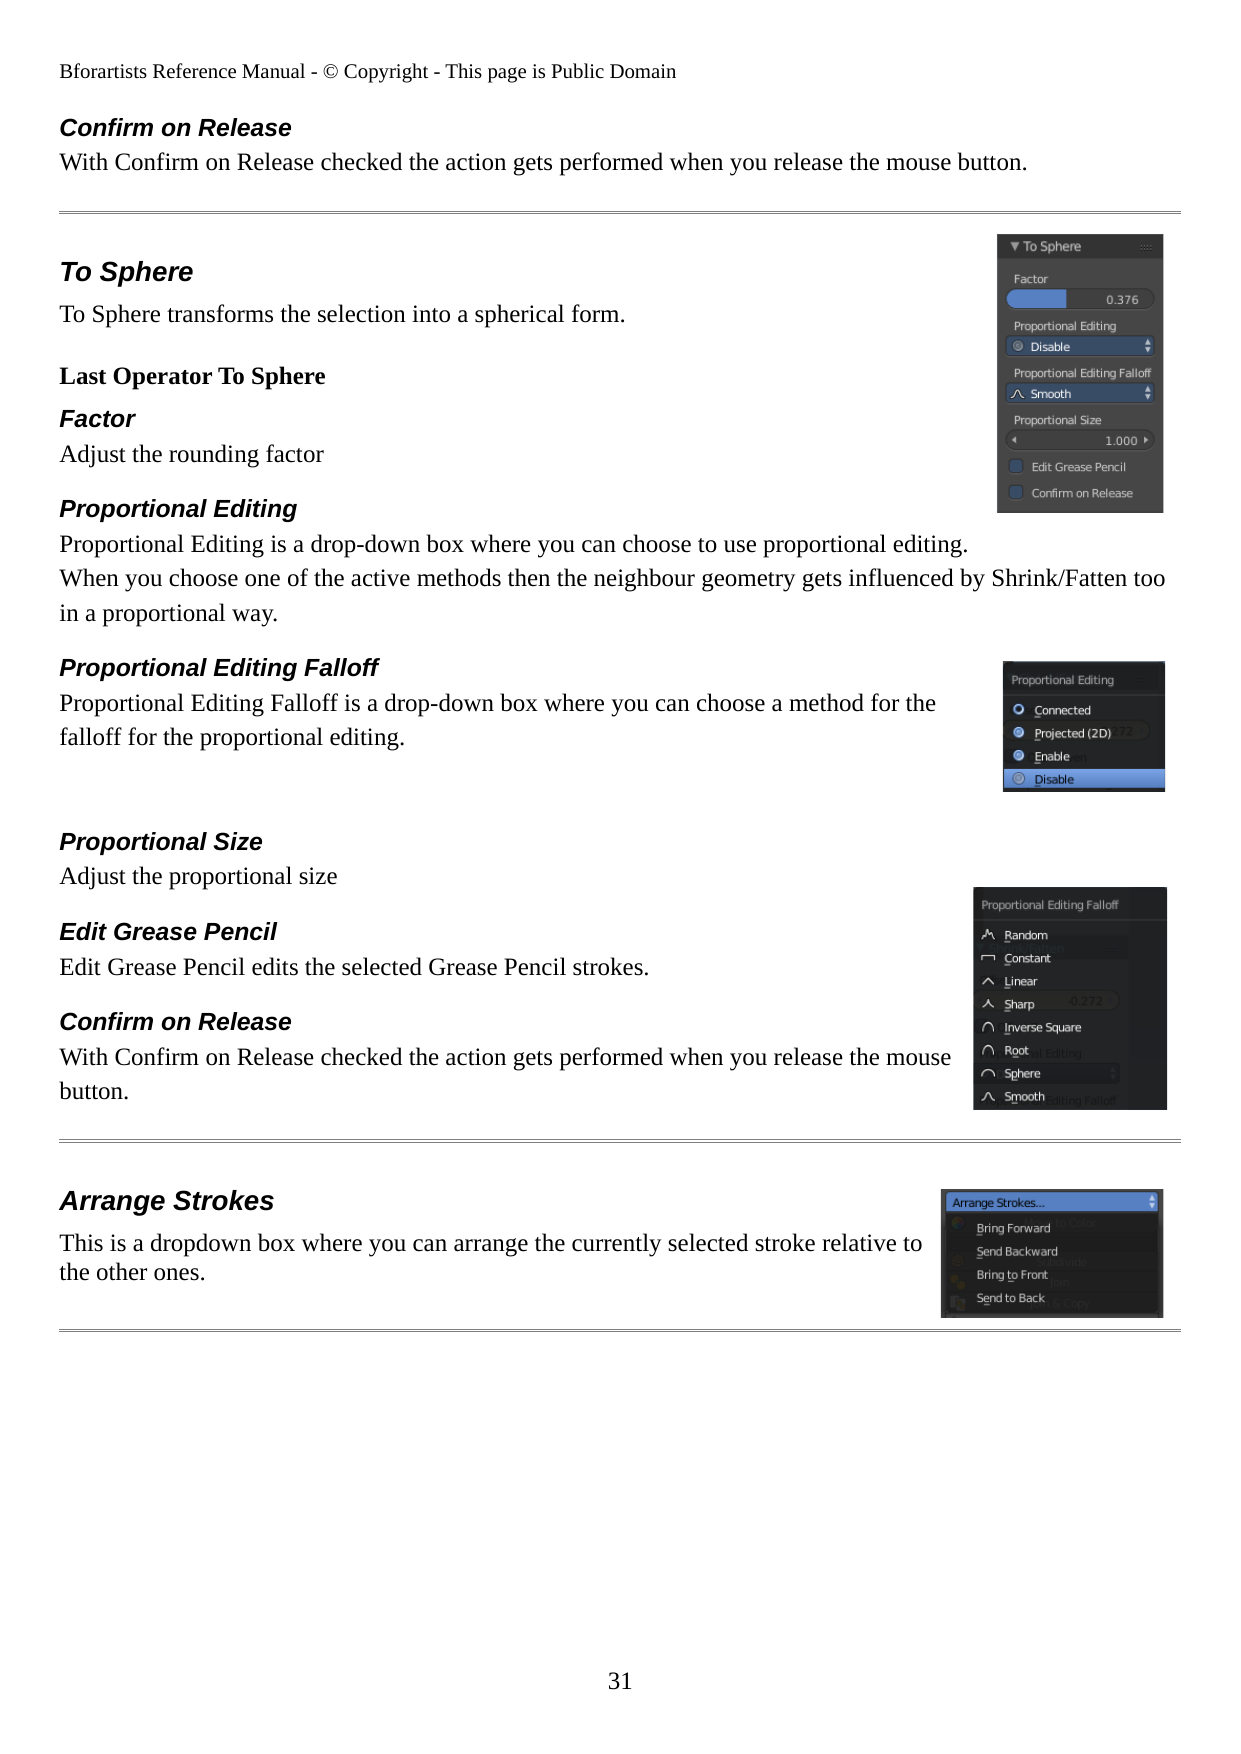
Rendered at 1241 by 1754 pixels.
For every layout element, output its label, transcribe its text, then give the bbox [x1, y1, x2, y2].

text With Confirm on Release checked the action gets performed when you release the mouse button. [59, 1042, 973, 1105]
subtitle [1168, 1007, 1181, 1035]
subtitle Arrange Strokes [59, 1184, 1181, 1216]
subtitle [1164, 255, 1181, 287]
text Adjust the rounding factor [59, 439, 996, 467]
subtitle To Sphere [59, 255, 996, 287]
subtitle [1168, 917, 1181, 945]
text This is a dropdown box where you can arrange the currently selected stroke relative to the other ones. [59, 1228, 940, 1286]
subtitle Proportional Editing [59, 494, 1181, 522]
subtitle Last Operator To Sphere [59, 361, 996, 390]
subtitle Proportional Size [59, 827, 1181, 855]
subtitle [1164, 404, 1181, 432]
picture [996, 234, 1164, 513]
text Edit Grease Pencil edits the selected Grease Pencil strokes. [59, 952, 973, 980]
picture [973, 887, 1168, 1110]
text Proportional Editing Falloff is a drop-down box where you can choose a method for the falloff for the proportional editing. [59, 688, 1002, 751]
text Adjust the proportional size [59, 861, 1181, 890]
subtitle Factor [59, 404, 996, 432]
text To Sphere transforms the selection into a spherical form. [59, 299, 996, 328]
picture [1002, 661, 1166, 792]
subtitle Confirm on Release [59, 113, 1181, 141]
subtitle Confirm on Release [59, 1007, 973, 1035]
picture [940, 1189, 1164, 1318]
subtitle Edit Grease Pencil [59, 917, 973, 945]
subtitle Proportional Editing Falloff [59, 653, 1181, 682]
text Proportional Editing is a drop-down box where you can choose to use proportional editing. When you choose one of the active methods then the neighbour geometry gets influenced by Shrink/Fatten too in a proportional way. [59, 529, 1181, 626]
subtitle [1164, 361, 1181, 390]
text With Confirm on Release checked the action gets performed when you release the mouse button. [59, 147, 1181, 176]
